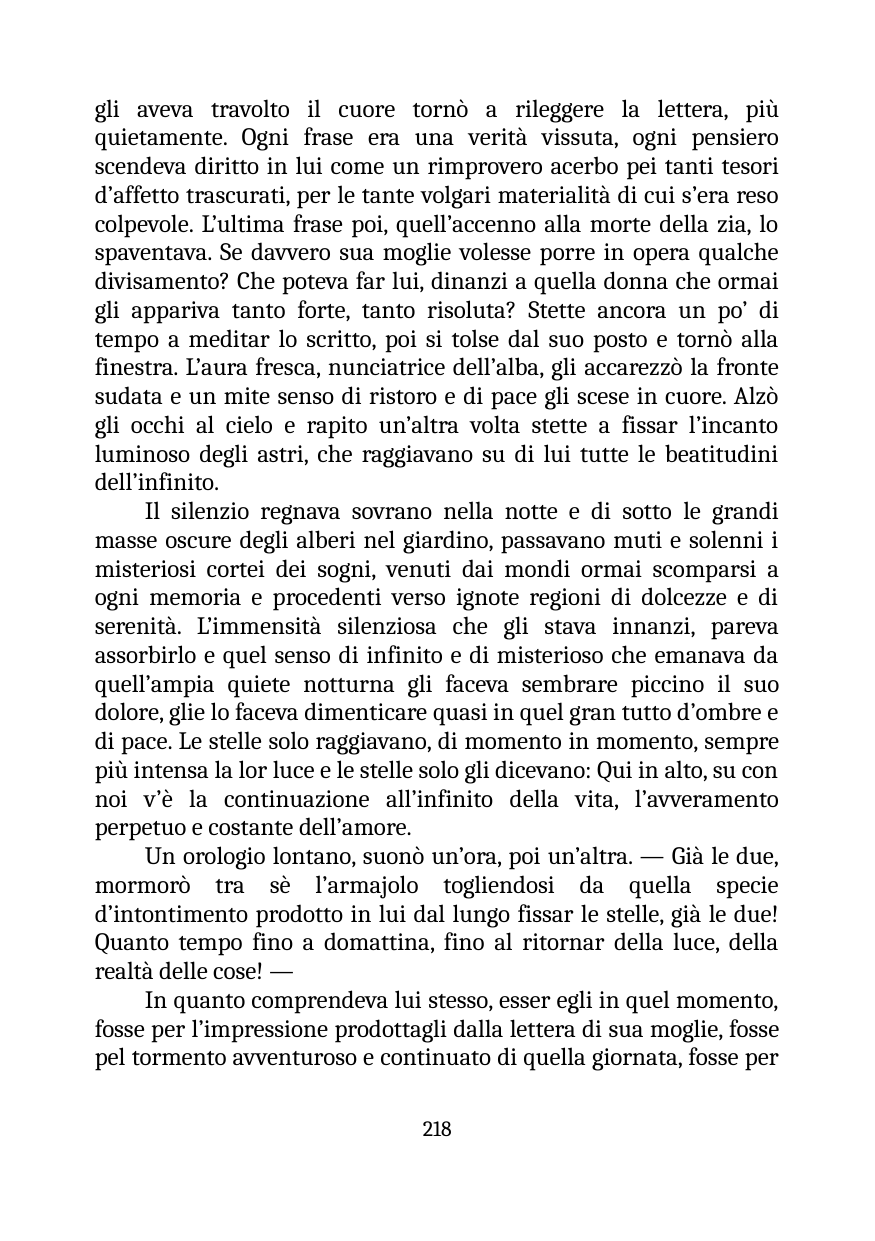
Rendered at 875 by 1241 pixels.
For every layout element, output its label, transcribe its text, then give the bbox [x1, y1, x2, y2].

text gli aveva travolto il cuore tornò a rileggere la lettera, più quietamente. Ogni frase era una verità vissuta, ogni pensiero scendeva diritto in lui come un rimprovero acerbo pei tanti tesori d’affetto trascurati, per le tante volgari materialità di cui s’era reso colpevole. L’ultima frase poi, quell’accenno alla morte della zia, lo spaventava. Se davvero sua moglie volesse porre in opera qualche divisamento? Che poteva far lui, dinanzi a quella donna che ormai gli appariva tanto forte, tanto risoluta? Stette ancora un po’ di tempo a meditar lo scritto, poi si tolse dal suo posto e tornò alla finestra. L’aura fresca, nunciatrice dell’alba, gli accarezzò la fronte sudata e un mite senso di ristoro e di pace gli scese in cuore. Alzò gli occhi al cielo e rapito un’altra volta stette a fissar l’incanto luminoso degli astri, che raggiavano su di lui tutte le beatitudini dell’infinito. [94, 94, 779, 497]
text In quanto comprendeva lui stesso, esser egli in quel momento, fosse per l’impressione prodottagli dalla lettera di sua moglie, fosse pel tormento avventuroso e continuato di quella giornata, fosse per [94, 986, 779, 1072]
text Il silenzio regnava sovrano nella notte e di sotto le grandi masse oscure degli alberi nel giardino, passavano muti e solenni i misteriosi cortei dei sogni, venuti dai mondi ormai scomparsi a ogni memoria e procedenti verso ignote regioni di dolcezze e di serenità. L’immensità silenziosa che gli stava innanzi, pareva assorbirlo e quel senso di infinito e di misterioso che emanava da quell’ampia quiete notturna gli faceva sembrare piccino il suo dolore, glie lo faceva dimenticare quasi in quel gran tutto d’ombre e di pace. Le stelle solo raggiavano, di momento in momento, sempre più intensa la lor luce e le stelle solo gli dicevano: Qui in alto, su con noi v’è la continuazione all’infinito della vita, l’avveramento perpetuo e costante dell’amore. [94, 497, 779, 842]
text Un orologio lontano, suonò un’ora, poi un’altra. — Già le due, mormorò tra sè l’armajolo togliendosi da quella specie d’intontimento prodotto in lui dal lungo fissar le stelle, già le due! Quanto tempo fino a domattina, fino al ritornar della luce, della realtà delle cose! — [94, 842, 779, 986]
